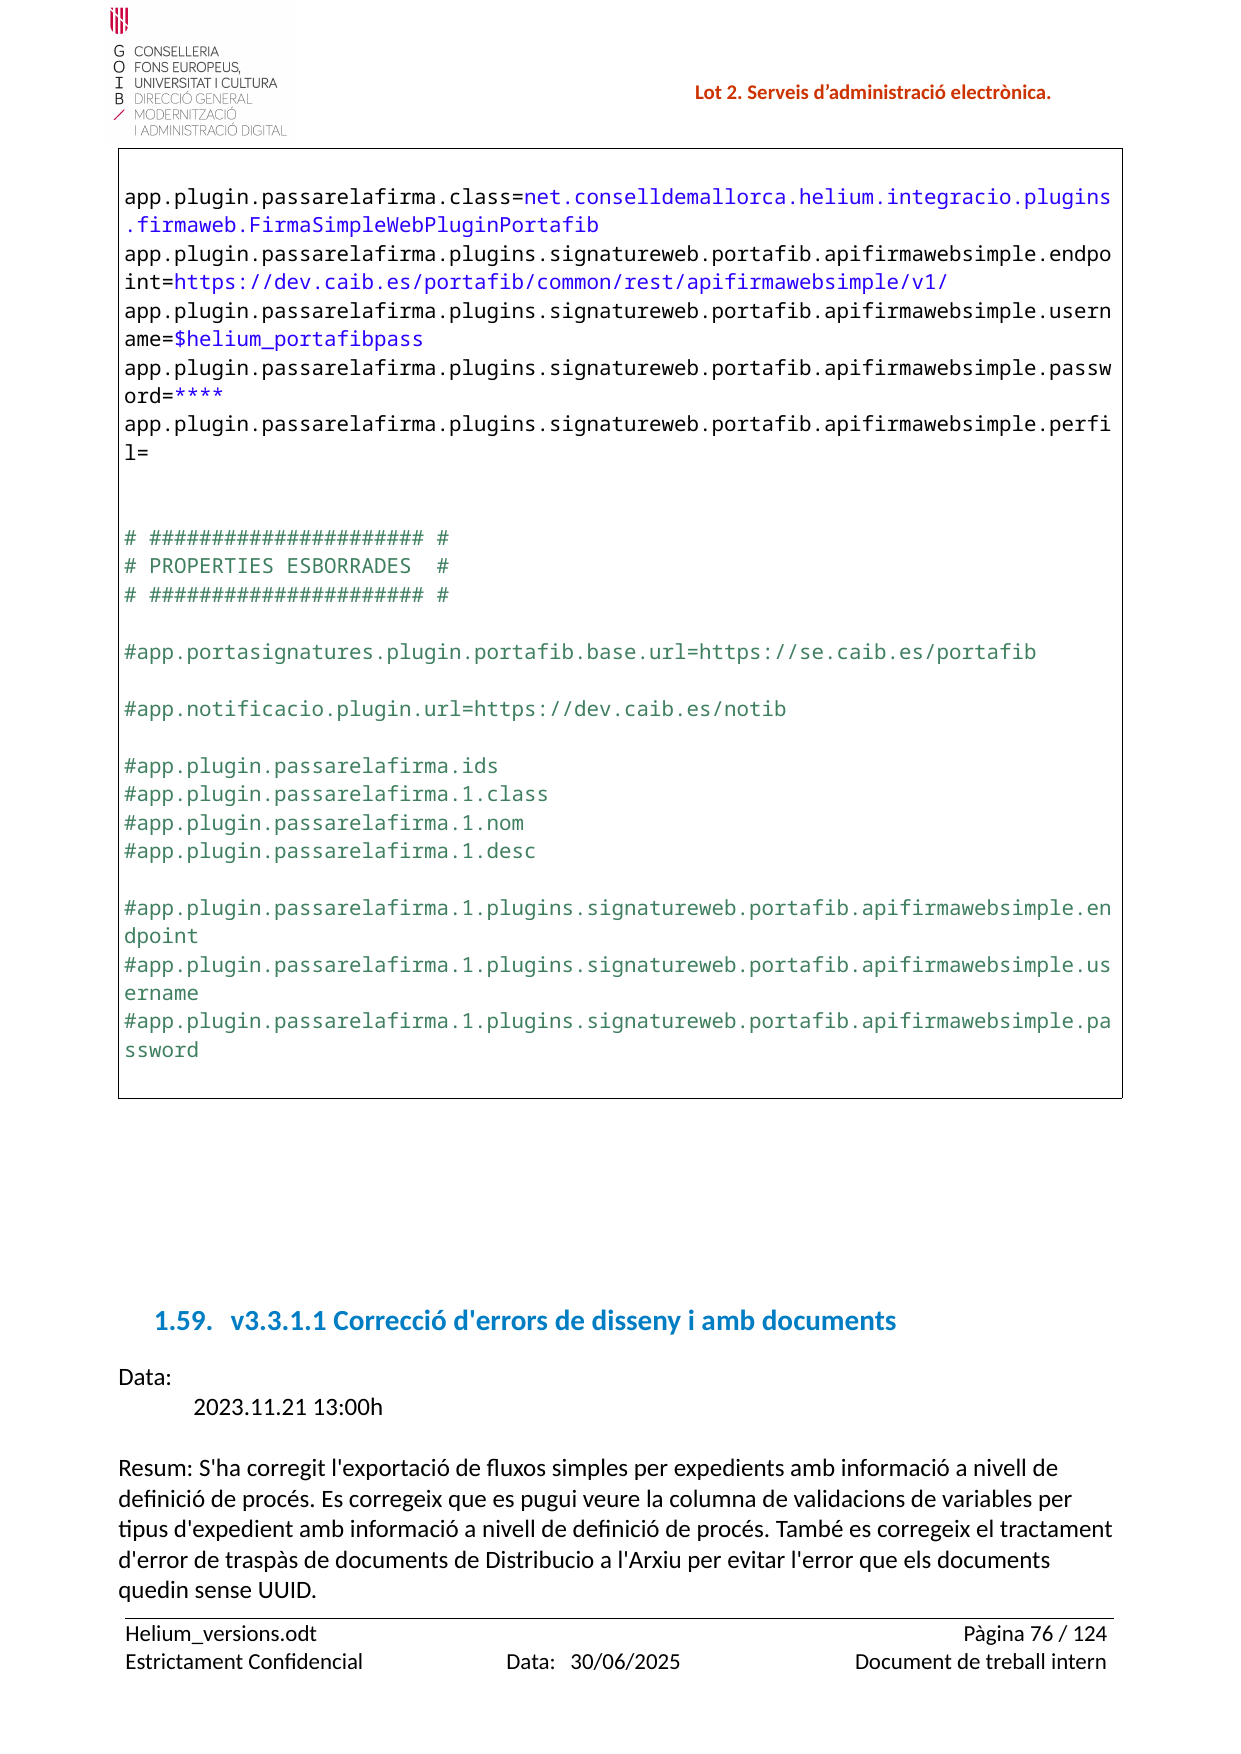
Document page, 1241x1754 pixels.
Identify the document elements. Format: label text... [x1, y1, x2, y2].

table_header app.plugin.passarelafirma.class=net.conselldemallorca.helium.integracio.plugins.firmaweb.FirmaSimpleWebPluginPortafib app.plugin.passarelafirma.plugins.signatureweb.portafib.apifirmawebsimple.endpoint=https://dev.caib.es/portafib/common/rest/apifirmawebsimple/v1/ app.plugin.passarelafirma.plugins.signatureweb.portafib.apifirmawebsimple.username=$helium_portafibpass app.plugin.passarelafirma.plugins.signatureweb.portafib.apifirmawebsimple.password=**** app.plugin.passarelafirma.plugins.signatureweb.portafib.apifirmawebsimple.perfil= # ###################### # # PROPERTIES ESBORRADES # # ###################### # #app.portasignatures.plugin.portafib.base.url=https://se.caib.es/portafib #app.notificacio.plugin.url=https://dev.caib.es/notib #app.plugin.passarelafirma.ids #app.plugin.passarelafirma.1.class #app.plugin.passarelafirma.1.nom #app.plugin.passarelafirma.1.desc #app.plugin.passarelafirma.1.plugins.signatureweb.portafib.apifirmawebsimple.endpoint #app.plugin.passarelafirma.1.plugins.signatureweb.portafib.apifirmawebsimple.username #app.plugin.passarelafirma.1.plugins.signatureweb.portafib.apifirmawebsimple.password [119, 149, 1122, 1098]
text Data: [118, 1361, 1122, 1391]
picture [100, 0, 297, 144]
text 2023.11.21 13:00h [118, 1391, 1122, 1422]
subtitle v3.3.1.1 Correcció d'errors de disseny i amb documents [153, 1302, 1122, 1337]
text Resum: S'ha corregit l'exportació de fluxos simples per expedients amb informació a nivell de definició de procés. Es corregeix que es pugui veure la columna de validacions de variables per tipus d'expedient amb informació a nivell de definició de procés. També es corregeix el tractament d'error de traspàs de documents de Distribucio a l'Arxiu per evitar l'error que els documents quedin sense UUID. [118, 1452, 1122, 1605]
